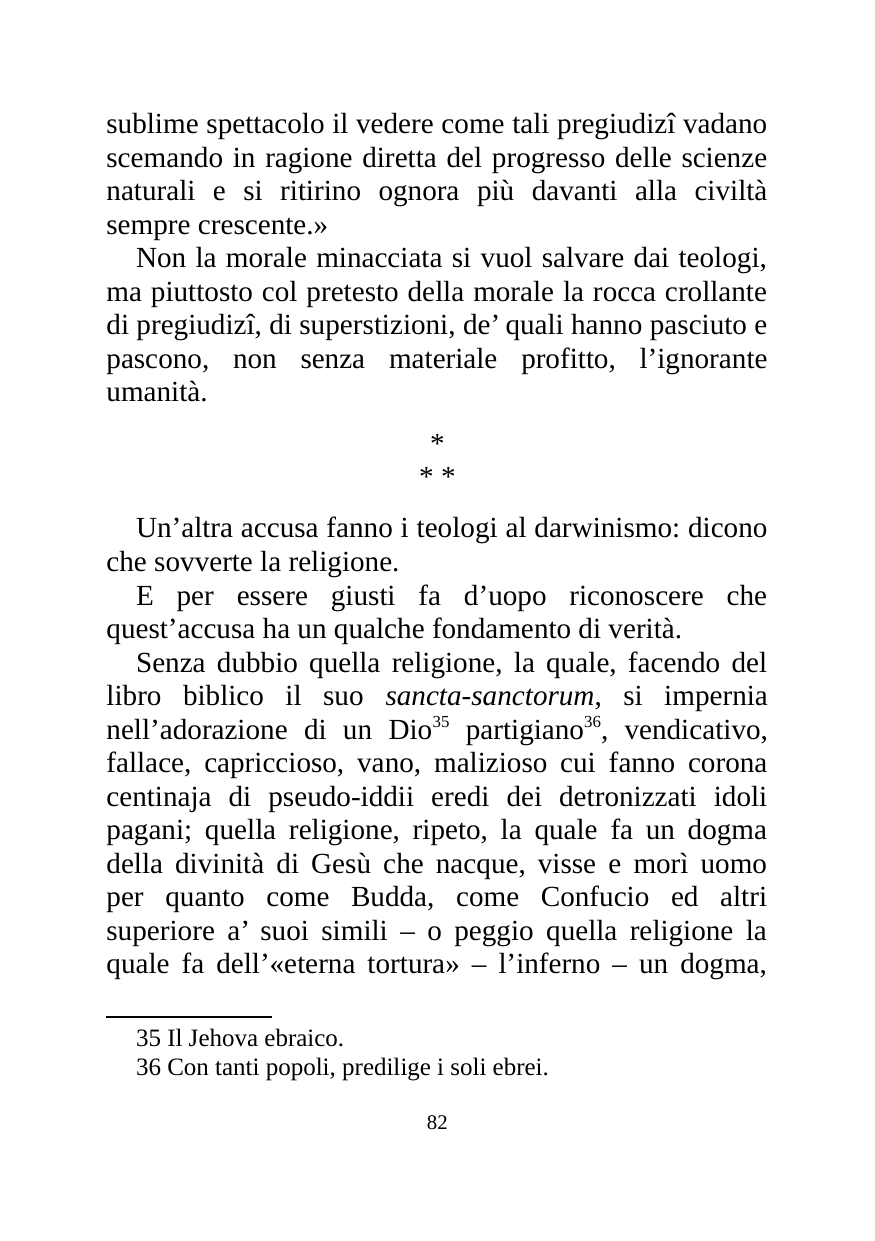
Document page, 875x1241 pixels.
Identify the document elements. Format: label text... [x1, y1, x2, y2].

text E per essere giusti fa d’uopo riconoscere che quest’accusa ha un qualche fondamento di verità. [106, 578, 768, 645]
text Senza dubbio quella religione, la quale, facendo del libro biblico il suo sancta-sanctorum, si impernia nell’adorazione di un Dio partigiano, vendicativo, fallace, capriccioso, vano, malizioso cui fanno corona centinaja di pseudo-iddii eredi dei detronizzati idoli pagani; quella religione, ripeto, la quale fa un dogma della divinità di Gesù che nacque, visse e morì uomo per quanto come Budda, come Confucio ed altri superiore a’ suoi simili – o peggio quella religione la quale fa dell’«eterna tortura» – l’inferno – un dogma, [106, 645, 768, 980]
text sublime spettacolo il vedere come tali pregiudizî vadano scemando in ragione diretta del progresso delle scienze naturali e si ritirino ognora più davanti alla civiltà sempre crescente.» [106, 106, 768, 240]
text Con tanti popoli, predilige i soli ebrei. [106, 1052, 768, 1080]
text * * * [106, 426, 768, 493]
text Non la morale minacciata si vuol salvare dai teologi, ma piuttosto col pretesto della morale la rocca crollante di pregiudizî, di superstizioni, de’ quali hanno pasciuto e pascono, non senza materiale profitto, l’ignorante umanità. [106, 240, 768, 408]
text Un’altra accusa fanno i teologi al darwinismo: dicono che sovverte la religione. [106, 511, 768, 578]
text Il Jehova ebraico. [106, 1023, 768, 1052]
